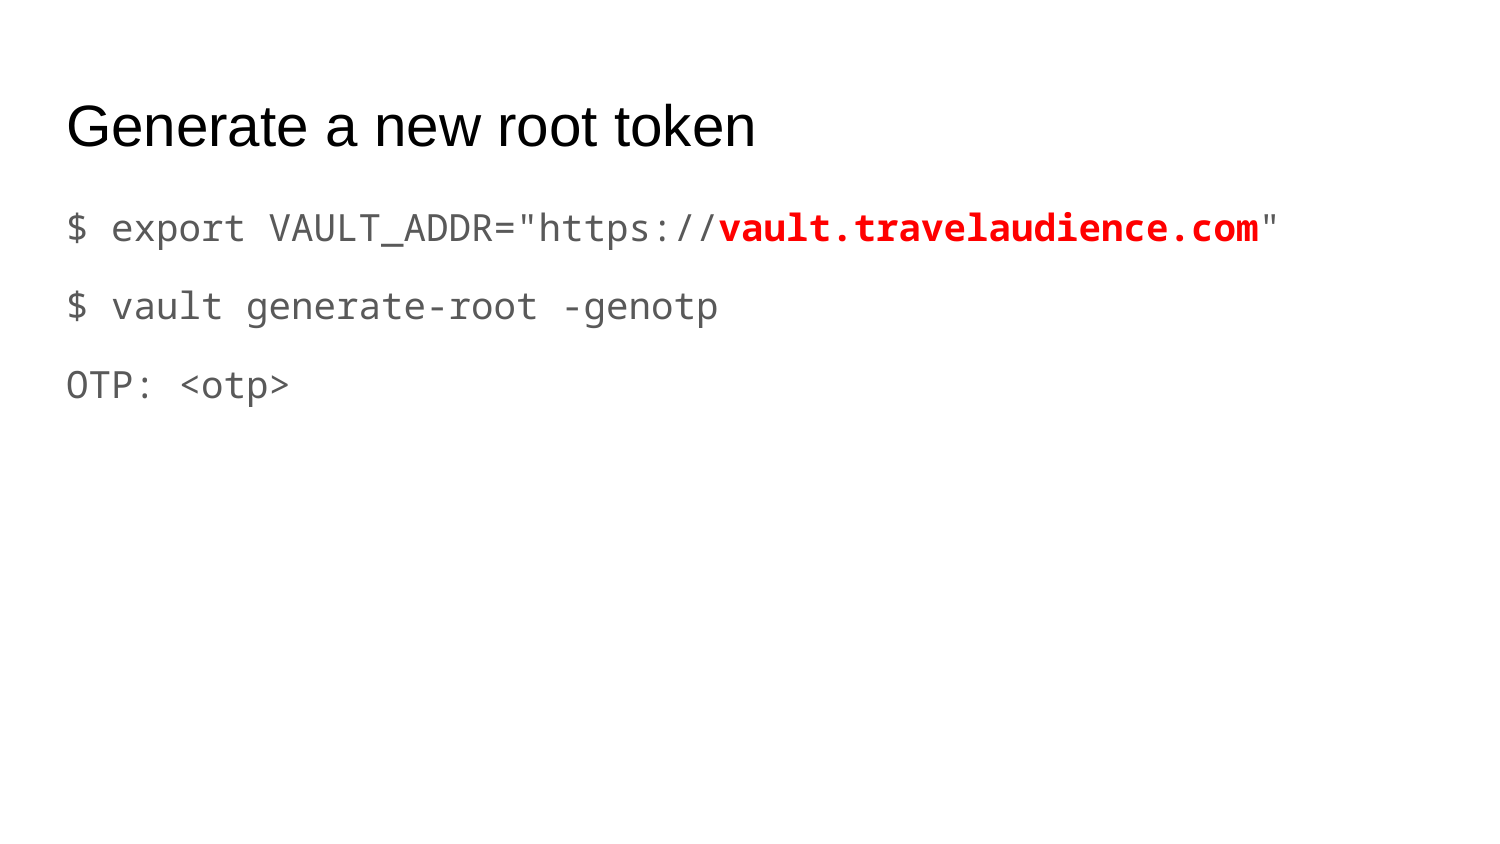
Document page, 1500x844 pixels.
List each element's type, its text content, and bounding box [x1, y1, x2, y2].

title Generate a new root token [51, 72, 1449, 167]
list $ export VAULT_ADDR="https://vault.travelaudience.com" $ vault generate-root -genotp OTP: <otp> [51, 189, 1449, 750]
